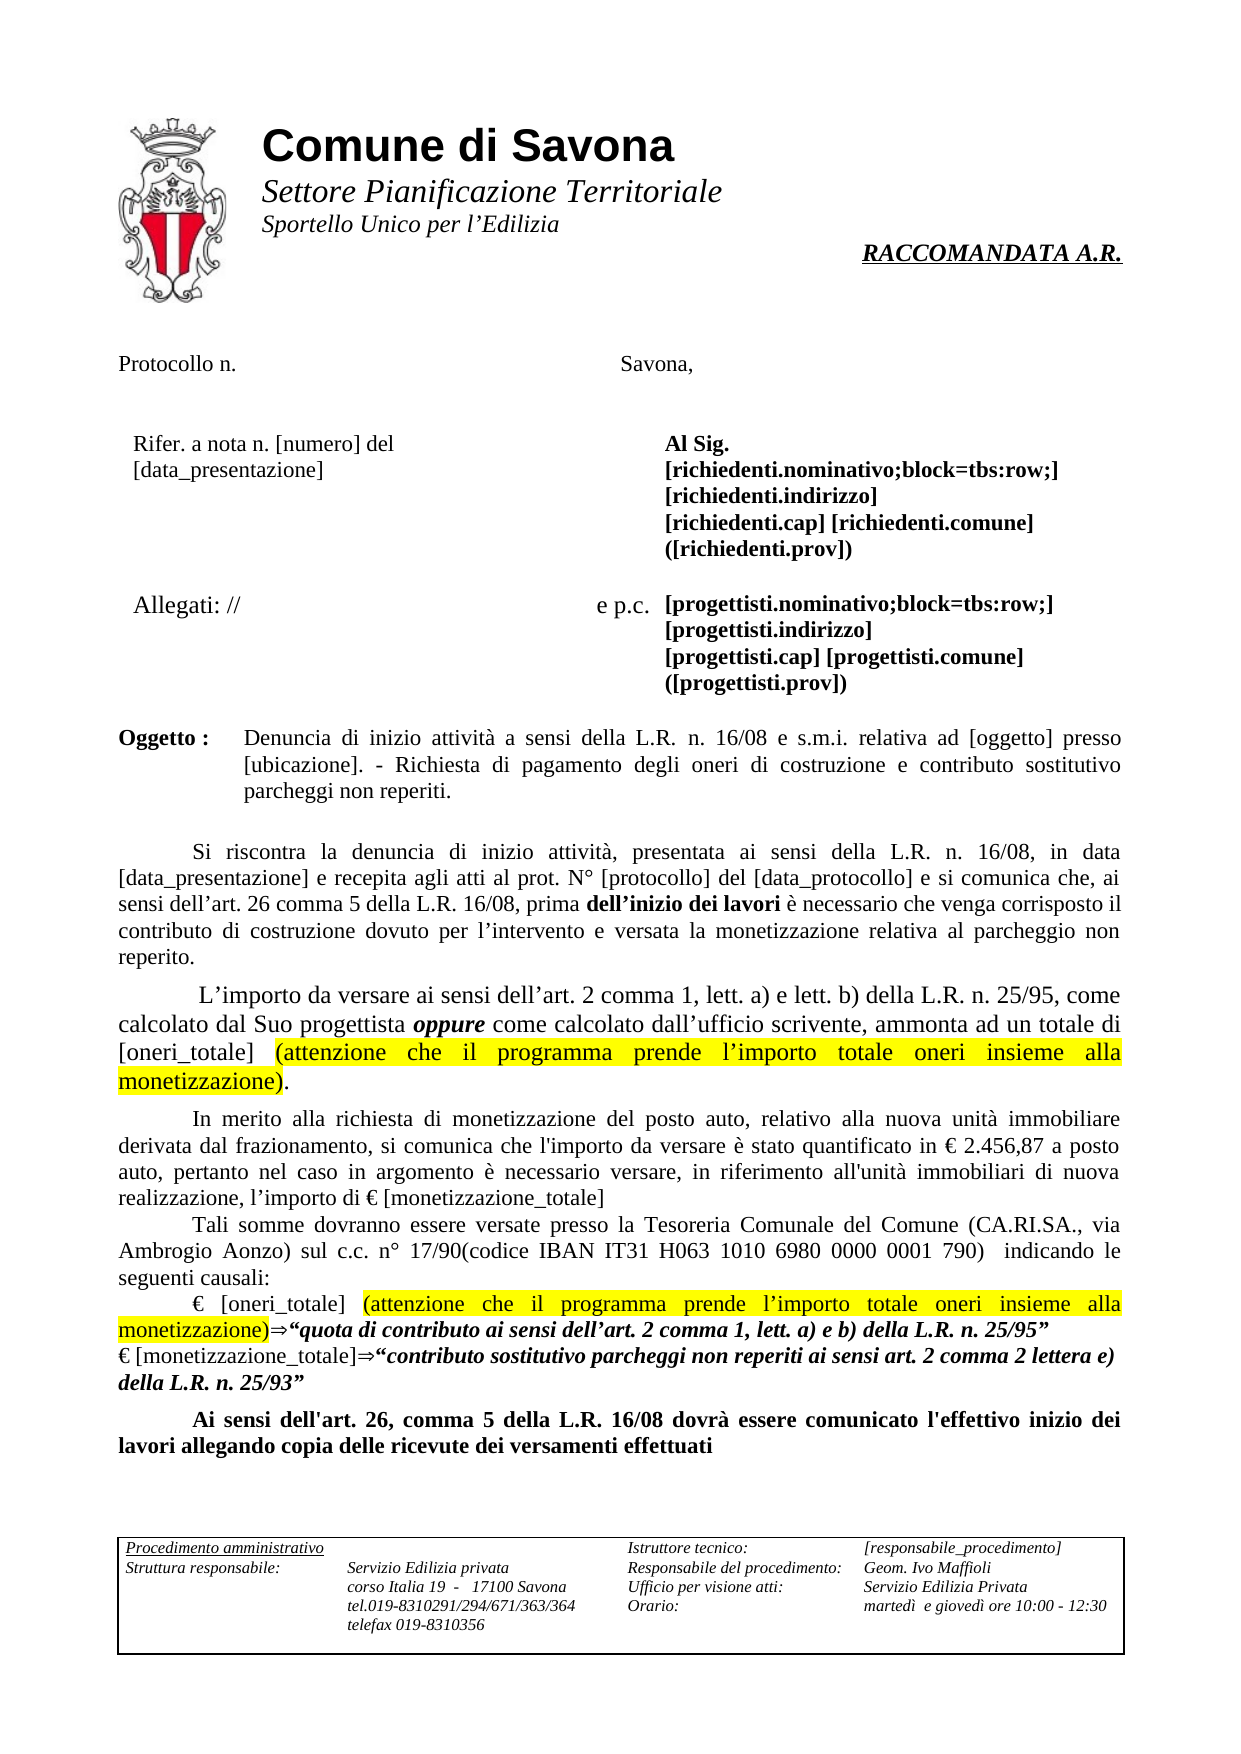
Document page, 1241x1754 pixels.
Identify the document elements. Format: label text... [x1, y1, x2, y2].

text Sportello Unico per l’Edilizia [227, 209, 1122, 238]
text € [monetizzazione_totale]Þ“contributo sostitutivo parcheggi non reperiti ai sensi art. 2 comma 2 lettera e) della L.R. n. 25/93” [118, 1343, 1122, 1395]
text Protocollo n. Savona, [118, 351, 1122, 377]
table_header Oggetto : [111, 724, 236, 803]
text In merito alla richiesta di monetizzazione del posto auto, relativo alla nuova unità immobiliare derivata dal frazionamento, si comunica che l'importo da versare è stato quantificato in € 2.456,87 a posto auto, pertanto nel caso in argomento è necessario versare, in riferimento all'unità immobiliari di nuova realizzazione, l’importo di € [monetizzazione_totale] [118, 1105, 1122, 1211]
table_cell e p.c. [485, 590, 657, 696]
text Si riscontra la denuncia di inizio attività, presentata ai sensi della L.R. n. 16/08, in data [data_presentazione] e recepita agli atti al prot. N° [protocollo] del [data_protocollo] e si comunica che, ai sensi dell’art. 26 comma 5 della L.R. 16/08, prima dell’inizio dei lavori è necessario che venga corrisposto il contributo di costruzione dovuto per l’intervento e versata la monetizzazione relativa al parcheggio non reperito. [118, 838, 1122, 969]
text Tali somme dovranno essere versate presso la Tesoreria Comunale del Comune (CA.RI.SA., via Ambrogio Aonzo) sul c.c. n° 17/90(codice IBAN IT31 H063 1010 6980 0000 0001 790) indicando le seguenti causali: [118, 1211, 1122, 1290]
text Ai sensi dell'art. 26, comma 5 della L.R. 16/08 dovrà essere comunicato l'effettivo inizio dei lavori allegando copia delle ricevute dei versamenti effettuati [118, 1406, 1122, 1458]
picture [118, 118, 227, 303]
table_cell Allegati: // [126, 590, 484, 696]
table_header [485, 430, 657, 590]
table_header Rifer. a nota n. [numero] del [data_presentazione] [126, 430, 484, 590]
table_header Denuncia di inizio attività a sensi della L.R. n. 16/08 e s.m.i. relativa ad [oggetto] presso [ubicazione]. - Richiesta di pagamento degli oneri di costruzione e contributo sostitutivo parcheggi non reperiti. [236, 724, 1129, 803]
text Settore Pianificazione Territoriale [227, 171, 1122, 209]
text € [oneri_totale] (attenzione che il programma prende l’importo totale oneri insieme alla monetizzazione)Þ“quota di contributo ai sensi dell’art. 2 comma 1, lett. a) e b) della L.R. n. 25/95” [118, 1290, 1122, 1343]
table_cell [progettisti.nominativo;block=tbs:row;] [progettisti.indirizzo] [progettisti.cap] [progettisti.comune] ([progettisti.prov]) [657, 590, 1119, 696]
table_header Al Sig. [richiedenti.nominativo;block=tbs:row;] [richiedenti.indirizzo] [richiedenti.cap] [richiedenti.comune] ([richiedenti.prov]) [657, 430, 1119, 590]
text RACCOMANDATA A.R. [227, 238, 1122, 267]
text Comune di Savona [227, 118, 1122, 171]
text L’importo da versare ai sensi dell’art. 2 comma 1, lett. a) e lett. b) della L.R. n. 25/95, come calcolato dal Suo progettista oppure come calcolato dall’ufficio scrivente, ammonta ad un totale di [oneri_totale] (attenzione che il programma prende l’importo totale oneri insieme alla monetizzazione). [118, 980, 1122, 1095]
